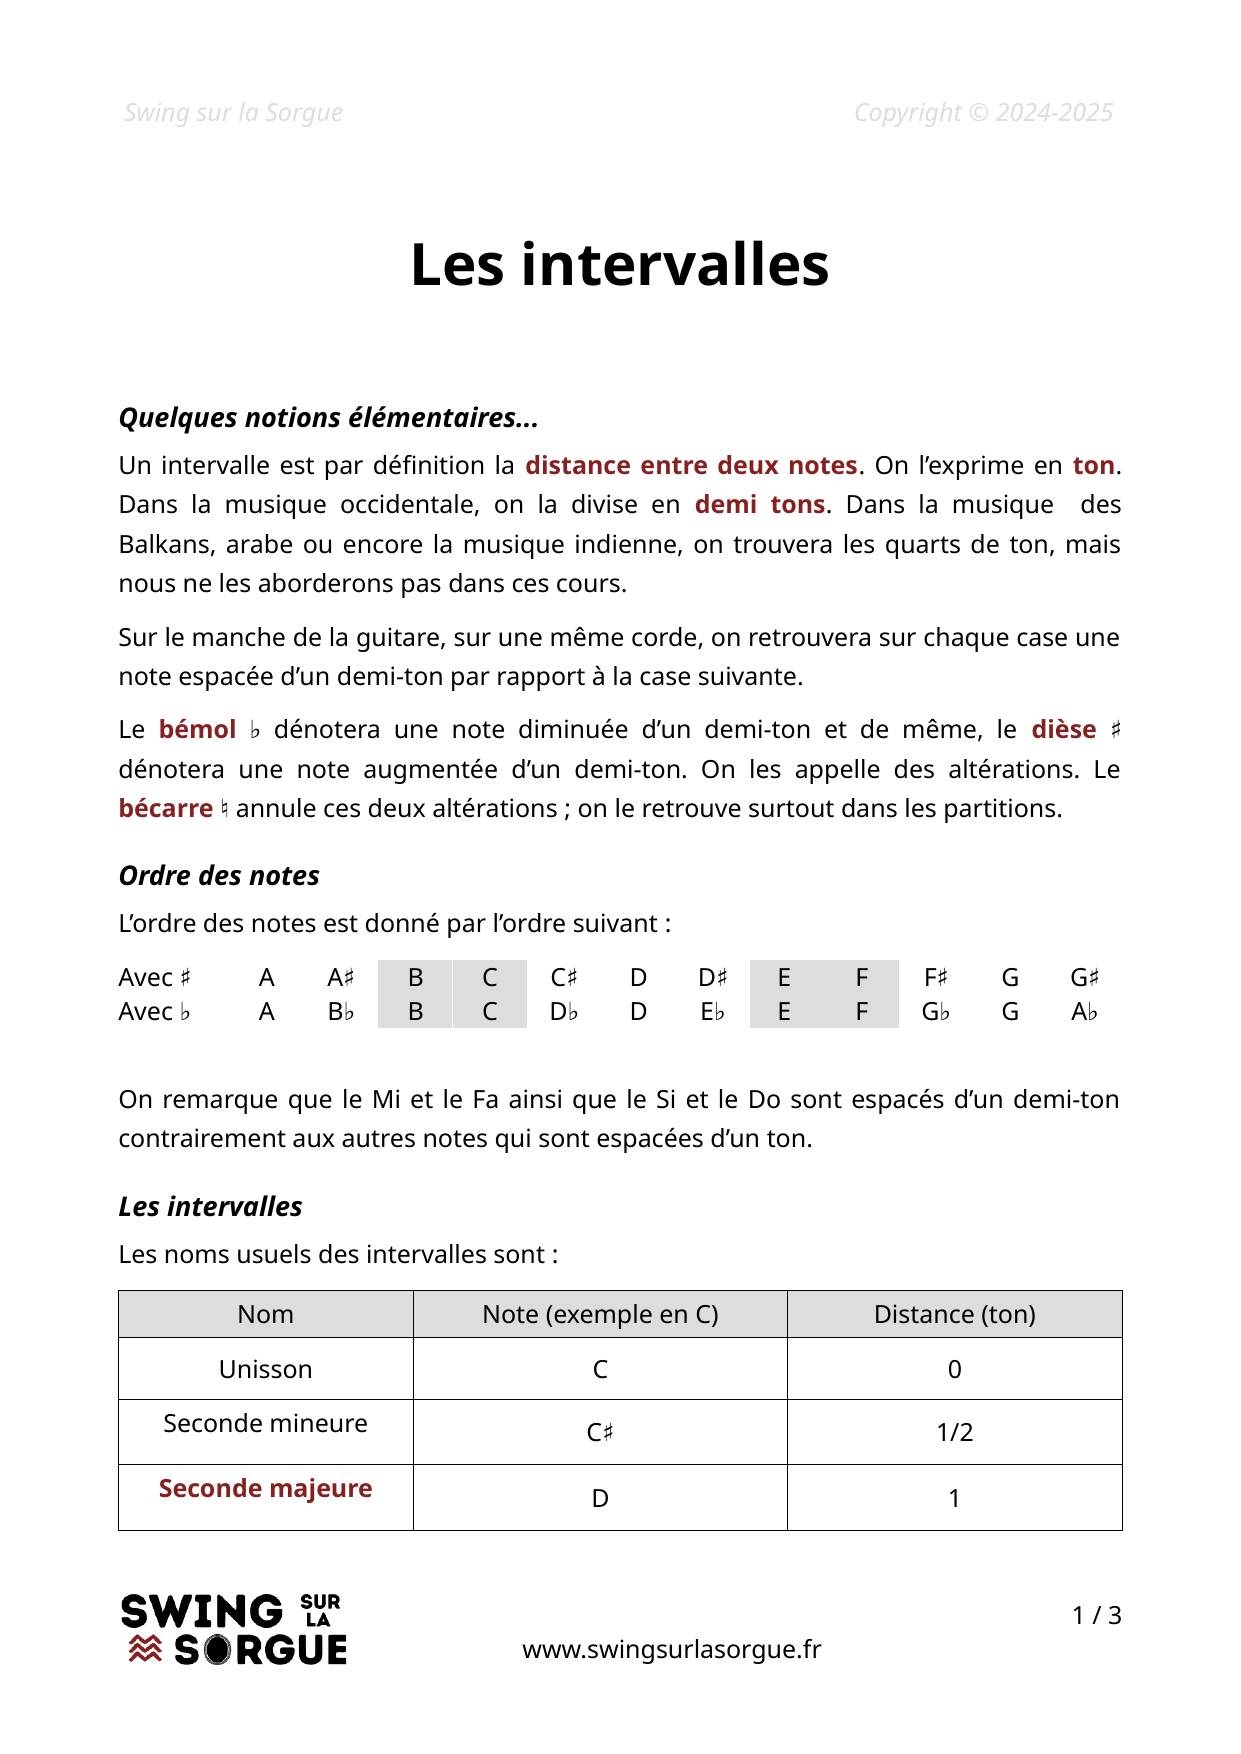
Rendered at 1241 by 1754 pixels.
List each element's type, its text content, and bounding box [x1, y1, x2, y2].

table_cell D [414, 1465, 787, 1529]
table_header Nom [119, 1291, 413, 1337]
table_cell D [601, 994, 676, 1028]
table_header C♯ [527, 960, 601, 994]
table_cell C [414, 1338, 787, 1399]
table_header Note (exemple en C) [414, 1291, 787, 1337]
table_header D [601, 960, 676, 994]
text On remarque que le Mi et le Fa ainsi que le Si et le Do sont espacés d’un demi-ton contrairement aux autres notes qui sont espacées d’un ton. [118, 1082, 1122, 1155]
table_header A [229, 960, 304, 994]
table_cell 0 [788, 1338, 1122, 1399]
table_cell Unisson [119, 1338, 413, 1399]
table_cell C [453, 994, 527, 1028]
table_cell C♯ [414, 1400, 787, 1464]
text Un intervalle est par définition la distance entre deux notes. On l’exprime en ton. Dans la musique occidentale, on la divise en demi tons. Dans la musique des Balkans, arabe ou encore la musique indienne, on trouvera les quarts de ton, mais nous ne les aborderons pas dans ces cours. [118, 448, 1122, 599]
table_header B [378, 960, 452, 994]
text Les noms usuels des intervalles sont : [118, 1237, 1122, 1271]
table_cell A♭ [1048, 994, 1122, 1028]
table_header G♯ [1048, 960, 1122, 994]
table_header C [453, 960, 527, 994]
table_header D♯ [676, 960, 750, 994]
subtitle Ordre des notes [118, 857, 1122, 894]
table_header A♯ [304, 960, 378, 994]
table_cell G♭ [899, 994, 973, 1028]
subtitle Les intervalles [118, 1187, 1122, 1224]
table_cell E♭ [676, 994, 750, 1028]
table_cell 1 [788, 1465, 1122, 1529]
table_cell D♭ [527, 994, 601, 1028]
table_cell A [229, 994, 304, 1028]
table_header Distance (ton) [788, 1291, 1122, 1337]
text L’ordre des notes est donné par l’ordre suivant : [118, 906, 1122, 940]
text Sur le manche de la guitare, sur une même corde, on retrouvera sur chaque case une note espacée d’un demi-ton par rapport à la case suivante. [118, 619, 1122, 692]
table_header F♯ [899, 960, 973, 994]
table_cell G [973, 994, 1047, 1028]
table_cell Seconde majeure [119, 1465, 413, 1529]
table_cell F [824, 994, 899, 1028]
table_header E [750, 960, 824, 994]
table_cell E [750, 994, 824, 1028]
table_cell 1/2 [788, 1400, 1122, 1464]
table_header Avec ♯ [118, 960, 229, 994]
table_cell Seconde mineure [119, 1400, 413, 1464]
table_cell Avec ♭ [118, 994, 229, 1028]
title Les intervalles [118, 223, 1122, 302]
text Le bémol ♭ dénotera une note diminuée d’un demi-ton et de même, le dièse ♯ dénotera une note augmentée d’un demi-ton. On les appelle des altérations. Le bécarre ♮ annule ces deux altérations ; on le retrouve surtout dans les partitions. [118, 712, 1122, 824]
table_header G [973, 960, 1047, 994]
table_header F [824, 960, 899, 994]
subtitle Quelques notions élémentaires... [118, 399, 1122, 436]
table_cell B [378, 994, 452, 1028]
table_cell B♭ [304, 994, 378, 1028]
picture [121, 1594, 347, 1665]
